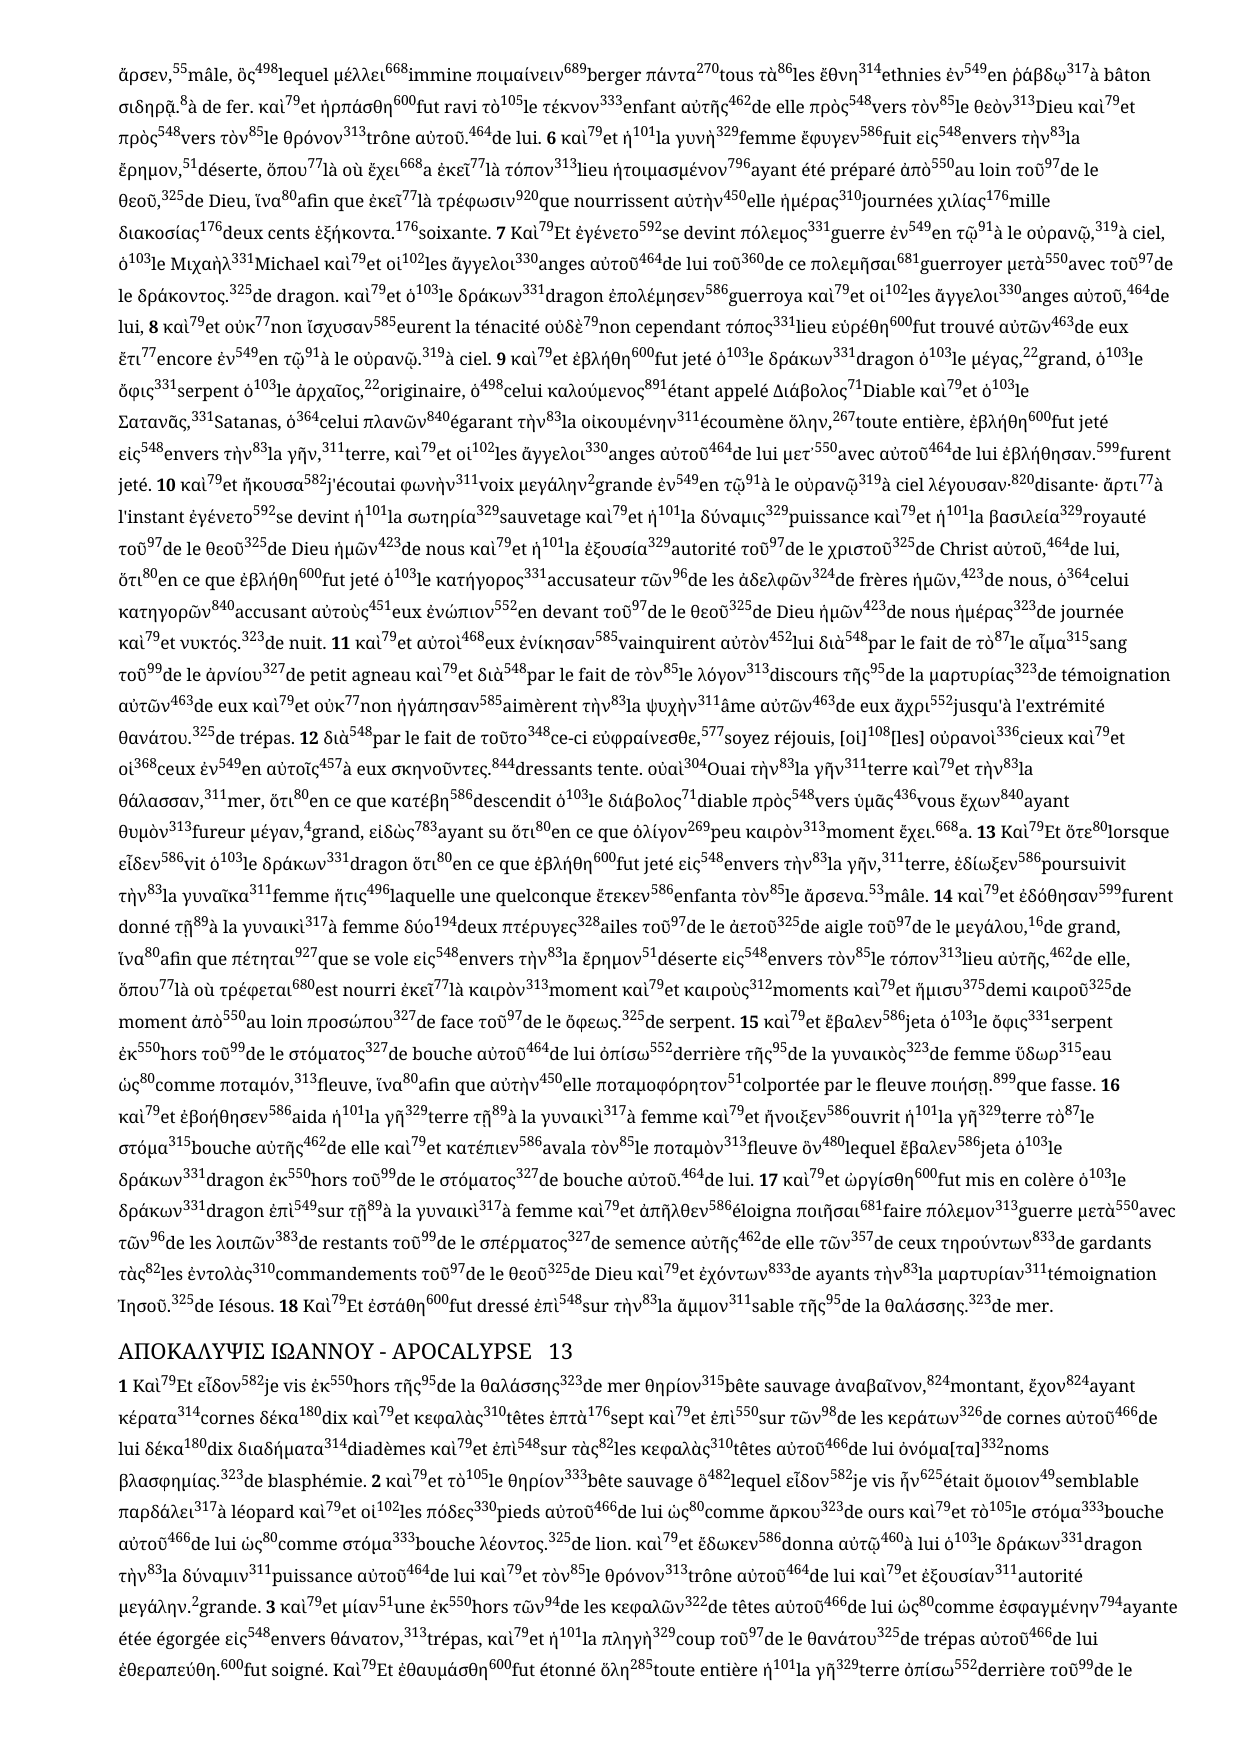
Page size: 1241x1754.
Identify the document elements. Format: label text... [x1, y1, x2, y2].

text 1 Καὶ79Et εἶδον582je vis ἐκ550hors τῆς95de la θαλάσσης323de mer θηρίον315bête sauvage ἀναβαῖνον,824montant, ἔχον824ayant κέρατα314cornes δέκα180dix καὶ79et κεφαλὰς310têtes ἑπτὰ176sept καὶ79et ἐπὶ550sur τῶν98de les κεράτων326de cornes αὐτοῦ466de lui δέκα180dix διαδήματα314diadèmes καὶ79et ἐπὶ548sur τὰς82les κεφαλὰς310têtes αὐτοῦ466de lui ὀνόμα[τα]332noms βλασφημίας.323de blasphémie. 2 καὶ79et τὸ105le θηρίον333bête sauvage ὃ482lequel εἶδον582je vis ἦν625était ὅμοιον49semblable παρδάλει317à léopard καὶ79et οἱ102les πόδες330pieds αὐτοῦ466de lui ὡς80comme ἄρκου323de ours καὶ79et τὸ105le στόμα333bouche αὐτοῦ466de lui ὡς80comme στόμα333bouche λέοντος.325de lion. καὶ79et ἔδωκεν586donna αὐτῷ460à lui ὁ103le δράκων331dragon τὴν83la δύναμιν311puissance αὐτοῦ464de lui καὶ79et τὸν85le θρόνον313trône αὐτοῦ464de lui καὶ79et ἐξουσίαν311autorité μεγάλην.2grande. 3 καὶ79et μίαν51une ἐκ550hors τῶν94de les κεφαλῶν322de têtes αὐτοῦ466de lui ὡς80comme ἐσφαγμένην794ayante étée égorgée εἰς548envers θάνατον,313trépas, καὶ79et ἡ101la πληγὴ329coup τοῦ97de le θανάτου325de trépas αὐτοῦ466de lui ἐθεραπεύθη.600fut soigné. Καὶ79Et ἐθαυμάσθη600fut étonné ὅλη285toute entière ἡ101la γῆ329terre ὀπίσω552derrière τοῦ99de le θηρίου327de bête sauvage 4 καὶ79et προσεκύνησαν585prosternèrent vers τῷ91à le δράκοντι,319à dragon, ὅτι80en ce que ἔδωκεν586donna τὴν243la ἐξουσίαν311autorité τῷ93à le θηρίῳ,321à bête sauvage, καὶ79et προσεκύνησαν585prosternèrent vers τῷ93à le θηρίῳ321à bête sauvage λέγοντες·839disants· τίς410quel ὅμοιος47semblable τῷ93à le θηρίῳ321à bête sauvage καὶ79et τίς410quel δύναται674se peut πολεμῆσαι681guerroyer μετ᾽550avec αὐτοῦ;466de lui; 5 Καὶ79Et ἐδόθη600fut donné αὐτῷ460à lui στόμα333bouche λαλοῦν842bavardant μεγάλα54grands καὶ79et βλασφημίας310blasphémies καὶ79et ἐδόθη600fut donné αὐτῷ460à lui ἐξουσία329autorité ποιῆσαι681faire μῆνας312mois τεσσεράκοντα178quarante [καὶ]79[et] δύο.178deux. 6 καὶ79et ἤνοιξεν586ouvrit τὸ87le στόμα315bouche αὐτοῦ466de lui εἰς548envers βλασφημίας310blasphémies πρὸς548vers τὸν85le θεὸν313Dieu βλασφημῆσαι681blasphémer τὸ87le ὄνομα315nom αὐτοῦ464de lui καὶ79et τὴν83la σκηνὴν311tente αὐτοῦ,464de lui, τοὺς345ceux ἐν549en τῷ91à le οὐρανῷ319à ciel σκηνοῦντας.821dressants tente. 7 καὶ79et ἐδόθη600fut donné αὐτῷ460à lui ποιῆσαι681faire πόλεμον313guerre μετὰ550avec τῶν96de les ἁγίων64de saints καὶ79et νικῆσαι681vaincre αὐτούς,451eux, καὶ79et ἐδόθη600fut donné αὐτῷ460à lui ἐξουσία329autorité ἐπὶ548sur πᾶσαν267toute φυλὴν311tribu καὶ79et λαὸν313peuple καὶ79et γλῶσσαν311langue καὶ79et ἔθνος.315ethnie. 8 καὶ79et προσκυνήσουσιν605prosterneront vers αὐτὸν452lui πάντες389tous οἱ363ceux κατοικοῦντες839établissants maison d'habitation ἐπὶ550sur τῆς95de la γῆς,323de terre, ὧν491de lesquels οὐ77non γέγραπται654a été graphé τὸ105le ὄνομα333nom αὐτοῦ464de lui ἐν549en τῷ93à le βιβλίῳ321à papier de bible τῆς95de la ζωῆς323de vie τοῦ99de le ἀρνίου327de petit agneau τοῦ360de ce ἐσφαγμένου809de ayant été égorgé ἀπὸ550au loin καταβολῆς323de fondation κόσμου.325de monde. 9 Εἴ80Si τις390un quelconque ἔχει668a οὖς315oreille ἀκουσάτω.556écoute. 10 εἴ80si τις390un quelconque εἰς548envers αἰχμαλωσίαν,311captivité, εἰς548envers αἰχμαλωσίαν311captivité ὑπάγει·668dirige en arrière· εἴ80si τις390un quelconque ἐν549en μαχαίρῃ317à machette ἀποκτενεῖ606tuera catégoriquement δεῖ668attache de lien αὐτὸν452lui ἐν549en μαχαίρῃ317à machette ἀποκτανθῆναι.683être tué catégoriquement. Ὧδέ77Ici ἐστιν668est ἡ101la ὑπομονὴ329résistance καὶ79et ἡ101la πίστις329croyance τῶν96de les ἁγίων.64de saints. 11 Καὶ79Et εἶδον582je vis ἄλλο117autre θηρίον315bête sauvage ἀναβαῖνον824montant ἐκ550hors τῆς95de la γῆς,323de terre, καὶ79et εἶχεν625avait κέρατα314cornes δύο180deux ὅμοια5semblables ἀρνίῳ321à petit agneau καὶ79et ἐλάλει625bavardait ὡς80comme δράκων.331dragon. 12 καὶ79et τὴν83la ἐξουσίαν311autorité τοῦ99de le πρώτου211de premier θηρίου327de bête sauvage πᾶσαν267toute ποιεῖ668fait ἐνώπιον552en devant αὐτοῦ,466de lui, καὶ79et ποιεῖ668fait τὴν83la γῆν311terre καὶ79et τοὺς345ceux ἐν549en αὐτῇ456à elle κατοικοῦντας821établissants maison d'habitation ἵνα80afin que προσκυνήσουσιν605prosterneront vers τὸ87le θηρίον315bête sauvage τὸ87le πρῶτον,204premier, οὗ494de lequel ἐθεραπεύθη600fut soigné ἡ101la πληγὴ329coup τοῦ97de le θανάτου325de trépas αὐτοῦ.466de lui. 13 καὶ79et ποιεῖ668fait σημεῖα314signes μεγάλα,5grands, ἵνα80afin que καὶ77aussi πῦρ315feu ποιῇ921que fasse καταβαίνειν689descendre ἐκ550hors τοῦ97de le οὐρανοῦ325de ciel εἰς548envers τὴν83la γῆν311terre ἐνώπιον552en devant τῶν96de les ἀνθρώπων,324de êtres humains, 14 καὶ79et πλανᾷ668égare τοὺς345ceux κατοικοῦντας821établissants maison d'habitation ἐπὶ550sur τῆς95de la γῆς323de terre διὰ548par le fait de τὰ86les σημεῖα314signes ἃ499lesquels ἐδόθη600fut donné αὐτῷ460à lui ποιῆσαι681faire ἐνώπιον552en devant τοῦ99de le θηρίου,327de bête sauvage, λέγων840disant τοῖς351à ceux κατοικοῦσιν827à établissants maison d'habitation ἐπὶ550sur τῆς95de la γῆς323de terre ποιῆσαι681faire εἰκόνα311icône τῷ93à le θηρίῳ,321à bête sauvage, ὃς498lequel ἔχει668a τὴν83la πληγὴν311coup τῆς95de la μαχαίρης323de machette καὶ79et ἔζησεν.586vécut. 15 Καὶ79Et ἐδόθη600fut donné αὐτῷ460à lui δοῦναι681donner πνεῦμα315souffle τῇ89à la εἰκόνι317à icône τοῦ99de le θηρίου,327de bête sauvage, ἵνα80afin que καὶ77aussi λαλήσῃ899que bavarde ἡ101la εἰκὼν329icône τοῦ99de le θηρίου327de bête sauvage καὶ79et ποιήσῃ899que fasse [ἵνα]80[afin que] ὅσοι497autant lesquels ἐὰν340si le cas échéant μὴ77ne pas προσκυνήσωσιν898que prosternent vers τῇ89à la εἰκόνι317à icône τοῦ99de le θηρίου327de bête sauvage ἀποκτανθῶσιν.910que soient tué catégoriquement. 16 καὶ79et ποιεῖ668fait πάντας,268tous, τοὺς84les μικροὺς52petits καὶ79et τοὺς84les μεγάλους,52grands, καὶ79et τοὺς84les πλουσίους52riches καὶ79et τοὺς84les πτωχούς,52pauvres, καὶ79et τοὺς84les ἐλευθέρους52libres καὶ79et τοὺς84les δούλους,312mâles esclaves, ἵνα80afin que δῶσιν898que donnent αὐτοῖς457à eux χάραγμα315gravure ἐπὶ550sur τῆς95de la χειρὸς323de main αὐτῶν463de eux τῆς95de la δεξιᾶς14de droite ἢ79ou ἐπὶ548sur τὸ87le μέτωπον315front αὐτῶν463de eux 17 καὶ79et ἵνα80afin que μή77ne pas τις390un quelconque δύνηται927que se puisse ἀγοράσαι681acheter à l'agora ἢ79ou πωλῆσαι681troquer εἰ551si μὴ77ne pas ὁ364celui ἔχων840ayant τὸ87le χάραγμα315gravure τὸ87le ὄνομα315nom τοῦ99de le θηρίου327de bête sauvage ἢ79ou τὸν85le ἀριθμὸν313nombre τοῦ99de le ὀνόματος327de nom αὐτοῦ.466de lui. 18 Ὧδε77Ici ἡ101la σοφία329sagesse ἐστίν.668est. ὁ364celui ἔχων840ayant νοῦν313intellect ψηφισάτω556compte au caillou lisse τὸν85le ἀριθμὸν313nombre τοῦ99de le θηρίου,327de bête sauvage, ἀριθμὸς331nombre γὰρ79car ἀνθρώπου325de être humain ἐστίν,668est, καὶ79et ὁ103le ἀριθμὸς331nombre αὐτοῦ466de lui ἔστιν668est ἑξακόσιοι46six-cents ἑξήκοντα46soixante ἕξ.46six. [118, 1370, 1181, 1682]
text 1 Καὶ79Et σημεῖον333signe μέγα24grand ὤφθη600fut vu ἐν549en τῷ91à le οὐρανῷ,319à ciel, γυνὴ329femme περιβεβλημένη811ayante étée entourée τὸν85le ἥλιον,313soleil, καὶ79et ἡ101la σελήνη329lune ὑποκάτω552en dessous vers le bas τῶν96de les ποδῶν324de pieds αὐτῆς462de elle καὶ79et ἐπὶ550sur τῆς95de la κεφαλῆς323de tête αὐτῆς462de elle στέφανος331couronne ἀστέρων324de étoiles δώδεκα,190de douze, 2 καὶ79et ἐν549en γαστρὶ317à ventre ἔχουσα,838ayante, καὶ79et κράζει668croasse ὠδίνουσα838ressentante la douleur de l'accouchement καὶ79et βασανιζομένη889étante torturée τεκεῖν.681enfanter. 3 καὶ79et ὤφθη600fut vu ἄλλο134autre σημεῖον333signe ἐν549en τῷ91à le οὐρανῷ,319à ciel, καὶ79et ἰδοὺ306voici δράκων331dragon πυρρός22rouge feu μέγας22grand ἔχων840ayant κεφαλὰς310têtes ἑπτὰ176sept καὶ79et κέρατα314cornes δέκα180dix καὶ79et ἐπὶ548sur τὰς82les κεφαλὰς310têtes αὐτοῦ464de lui ἑπτὰ180sept διαδήματα,314diadèmes, 4 καὶ79et ἡ101la οὐρὰ329queue αὐτοῦ464de lui σύρει668traîne τὸ87le τρίτον55troisième τῶν96de les ἀστέρων324de étoiles τοῦ97de le οὐρανοῦ325de ciel καὶ79et ἔβαλεν586jeta αὐτοὺς451eux εἰς548envers τὴν83la γῆν.311terre. Καὶ79Et ὁ103le δράκων331dragon ἕστηκεν625dressait ἐνώπιον552en devant τῆς95de la γυναικὸς323de femme τῆς356de celle μελλούσης832de imminante τεκεῖν,681enfanter, ἵνα80afin que ὅταν80lorsque le cas échéant τέκῃ899que enfante τὸ87le τέκνον315enfant αὐτῆς462de elle καταφάγῃ.899que mange complètement. 5 καὶ79et ἔτεκεν586enfanta υἱὸν313fils ἄρσεν,55mâle, ὃς498lequel μέλλει668immine ποιμαίνειν689berger πάντα270tous τὰ86les ἔθνη314ethnies ἐν549en ῥάβδῳ317à bâton σιδηρᾷ.8à de fer. καὶ79et ἡρπάσθη600fut ravi τὸ105le τέκνον333enfant αὐτῆς462de elle πρὸς548vers τὸν85le θεὸν313Dieu καὶ79et πρὸς548vers τὸν85le θρόνον313trône αὐτοῦ.464de lui. 6 καὶ79et ἡ101la γυνὴ329femme ἔφυγεν586fuit εἰς548envers τὴν83la ἔρημον,51déserte, ὅπου77là où ἔχει668a ἐκεῖ77là τόπον313lieu ἡτοιμασμένον796ayant été préparé ἀπὸ550au loin τοῦ97de le θεοῦ,325de Dieu, ἵνα80afin que ἐκεῖ77là τρέφωσιν920que nourrissent αὐτὴν450elle ἡμέρας310journées χιλίας176mille διακοσίας176deux cents ἑξήκοντα.176soixante. 7 Καὶ79Et ἐγένετο592se devint πόλεμος331guerre ἐν549en τῷ91à le οὐρανῷ,319à ciel, ὁ103le Μιχαὴλ331Michael καὶ79et οἱ102les ἄγγελοι330anges αὐτοῦ464de lui τοῦ360de ce πολεμῆσαι681guerroyer μετὰ550avec τοῦ97de le δράκοντος.325de dragon. καὶ79et ὁ103le δράκων331dragon ἐπολέμησεν586guerroya καὶ79et οἱ102les ἄγγελοι330anges αὐτοῦ,464de lui, 8 καὶ79et οὐκ77non ἴσχυσαν585eurent la ténacité οὐδὲ79non cependant τόπος331lieu εὑρέθη600fut trouvé αὐτῶν463de eux ἔτι77encore ἐν549en τῷ91à le οὐρανῷ.319à ciel. 9 καὶ79et ἐβλήθη600fut jeté ὁ103le δράκων331dragon ὁ103le μέγας,22grand, ὁ103le ὄφις331serpent ὁ103le ἀρχαῖος,22originaire, ὁ498celui καλούμενος891étant appelé Διάβολος71Diable καὶ79et ὁ103le Σατανᾶς,331Satanas, ὁ364celui πλανῶν840égarant τὴν83la οἰκουμένην311écoumène ὅλην,267toute entière, ἐβλήθη600fut jeté εἰς548envers τὴν83la γῆν,311terre, καὶ79et οἱ102les ἄγγελοι330anges αὐτοῦ464de lui μετ᾽550avec αὐτοῦ464de lui ἐβλήθησαν.599furent jeté. 10 καὶ79et ἤκουσα582j'écoutai φωνὴν311voix μεγάλην2grande ἐν549en τῷ91à le οὐρανῷ319à ciel λέγουσαν·820disante· ἄρτι77à l'instant ἐγένετο592se devint ἡ101la σωτηρία329sauvetage καὶ79et ἡ101la δύναμις329puissance καὶ79et ἡ101la βασιλεία329royauté τοῦ97de le θεοῦ325de Dieu ἡμῶν423de nous καὶ79et ἡ101la ἐξουσία329autorité τοῦ97de le χριστοῦ325de Christ αὐτοῦ,464de lui, ὅτι80en ce que ἐβλήθη600fut jeté ὁ103le κατήγορος331accusateur τῶν96de les ἀδελφῶν324de frères ἡμῶν,423de nous, ὁ364celui κατηγορῶν840accusant αὐτοὺς451eux ἐνώπιον552en devant τοῦ97de le θεοῦ325de Dieu ἡμῶν423de nous ἡμέρας323de journée καὶ79et νυκτός.323de nuit. 11 καὶ79et αὐτοὶ468eux ἐνίκησαν585vainquirent αὐτὸν452lui διὰ548par le fait de τὸ87le αἷμα315sang τοῦ99de le ἀρνίου327de petit agneau καὶ79et διὰ548par le fait de τὸν85le λόγον313discours τῆς95de la μαρτυρίας323de témoignation αὐτῶν463de eux καὶ79et οὐκ77non ἠγάπησαν585aimèrent τὴν83la ψυχὴν311âme αὐτῶν463de eux ἄχρι552jusqu'à l'extrémité θανάτου.325de trépas. 12 διὰ548par le fait de τοῦτο348ce-ci εὐφραίνεσθε,577soyez réjouis, [οἱ]108[les] οὐρανοὶ336cieux καὶ79et οἱ368ceux ἐν549en αὐτοῖς457à eux σκηνοῦντες.844dressants tente. οὐαὶ304Ouai τὴν83la γῆν311terre καὶ79et τὴν83la θάλασσαν,311mer, ὅτι80en ce que κατέβη586descendit ὁ103le διάβολος71diable πρὸς548vers ὑμᾶς436vous ἔχων840ayant θυμὸν313fureur μέγαν,4grand, εἰδὼς783ayant su ὅτι80en ce que ὀλίγον269peu καιρὸν313moment ἔχει.668a. 13 Καὶ79Et ὅτε80lorsque εἶδεν586vit ὁ103le δράκων331dragon ὅτι80en ce que ἐβλήθη600fut jeté εἰς548envers τὴν83la γῆν,311terre, ἐδίωξεν586poursuivit τὴν83la γυναῖκα311femme ἥτις496laquelle une quelconque ἔτεκεν586enfanta τὸν85le ἄρσενα.53mâle. 14 καὶ79et ἐδόθησαν599furent donné τῇ89à la γυναικὶ317à femme δύο194deux πτέρυγες328ailes τοῦ97de le ἀετοῦ325de aigle τοῦ97de le μεγάλου,16de grand, ἵνα80afin que πέτηται927que se vole εἰς548envers τὴν83la ἔρημον51déserte εἰς548envers τὸν85le τόπον313lieu αὐτῆς,462de elle, ὅπου77là où τρέφεται680est nourri ἐκεῖ77là καιρὸν313moment καὶ79et καιροὺς312moments καὶ79et ἥμισυ375demi καιροῦ325de moment ἀπὸ550au loin προσώπου327de face τοῦ97de le ὄφεως.325de serpent. 15 καὶ79et ἔβαλεν586jeta ὁ103le ὄφις331serpent ἐκ550hors τοῦ99de le στόματος327de bouche αὐτοῦ464de lui ὀπίσω552derrière τῆς95de la γυναικὸς323de femme ὕδωρ315eau ὡς80comme ποταμόν,313fleuve, ἵνα80afin que αὐτὴν450elle ποταμοφόρητον51colportée par le fleuve ποιήσῃ.899que fasse. 16 καὶ79et ἐβοήθησεν586aida ἡ101la γῆ329terre τῇ89à la γυναικὶ317à femme καὶ79et ἤνοιξεν586ouvrit ἡ101la γῆ329terre τὸ87le στόμα315bouche αὐτῆς462de elle καὶ79et κατέπιεν586avala τὸν85le ποταμὸν313fleuve ὃν480lequel ἔβαλεν586jeta ὁ103le δράκων331dragon ἐκ550hors τοῦ99de le στόματος327de bouche αὐτοῦ.464de lui. 17 καὶ79et ὠργίσθη600fut mis en colère ὁ103le δράκων331dragon ἐπὶ549sur τῇ89à la γυναικὶ317à femme καὶ79et ἀπῆλθεν586éloigna ποιῆσαι681faire πόλεμον313guerre μετὰ550avec τῶν96de les λοιπῶν383de restants τοῦ99de le σπέρματος327de semence αὐτῆς462de elle τῶν357de ceux τηρούντων833de gardants τὰς82les ἐντολὰς310commandements τοῦ97de le θεοῦ325de Dieu καὶ79et ἐχόντων833de ayants τὴν83la μαρτυρίαν311témoignation Ἰησοῦ.325de Iésous. 18 Καὶ79Et ἐστάθη600fut dressé ἐπὶ548sur τὴν83la ἄμμον311sable τῆς95de la θαλάσσης.323de mer. [118, 59, 1181, 1317]
text ΑΠΟΚΑΛΥΨΙΣ ΙΩΑΝΝΟΥ - APOCALYPSE 13 [118, 1336, 1181, 1366]
